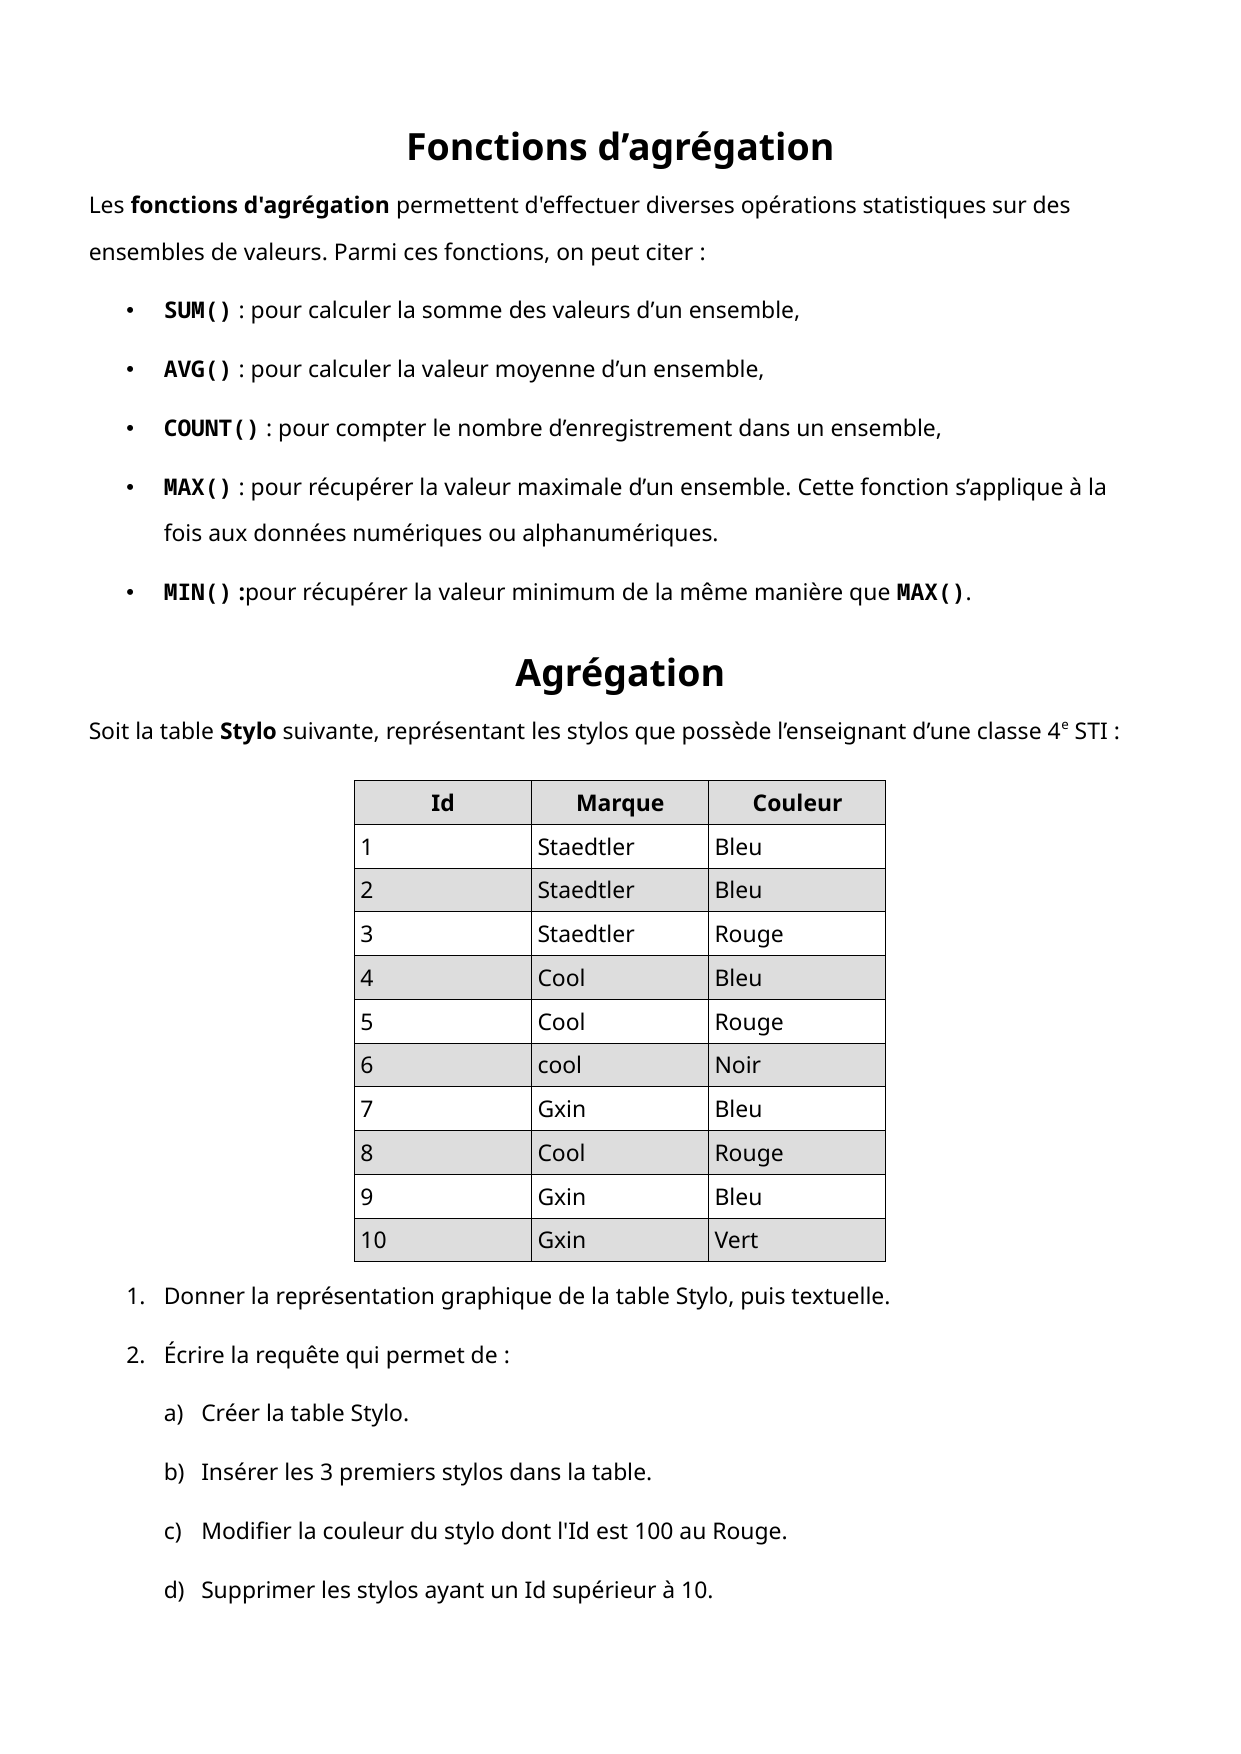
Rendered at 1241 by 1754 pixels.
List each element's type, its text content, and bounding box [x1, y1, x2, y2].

table_cell Bleu [709, 1175, 885, 1217]
table_cell Staedtler [532, 912, 708, 955]
list Donner la représentation graphique de la table Stylo, puis textuelle. [126, 1280, 1152, 1311]
table_cell 2 [355, 869, 531, 911]
subtitle Agrégation [88, 647, 1152, 698]
table_cell Rouge [709, 1131, 885, 1174]
subtitle Fonctions d’agrégation [88, 120, 1152, 171]
list MAX() : pour récupérer la valeur maximale d’un ensemble. Cette fonction s’applique à la fois aux données numériques ou alphanumériques. [126, 470, 1152, 548]
table_cell Vert [709, 1219, 885, 1261]
table_cell cool [532, 1044, 708, 1086]
table_cell Bleu [709, 869, 885, 911]
table_header Couleur [709, 781, 885, 824]
table_cell 7 [355, 1087, 531, 1130]
list COUNT() : pour compter le nombre d’enregistrement dans un ensemble, [126, 412, 1152, 443]
table_cell Bleu [709, 1087, 885, 1130]
table_cell 10 [355, 1219, 531, 1261]
list Supprimer les stylos ayant un Id supérieur à 10. [163, 1574, 1152, 1605]
table_cell Cool [532, 956, 708, 999]
table_cell 4 [355, 956, 531, 999]
table_cell Bleu [709, 956, 885, 999]
table_cell Bleu [709, 825, 885, 867]
table_cell Cool [532, 1000, 708, 1042]
list Modifier la couleur du stylo dont l'Id est 100 au Rouge. [163, 1515, 1152, 1546]
table_cell Gxin [532, 1219, 708, 1261]
table_cell Rouge [709, 912, 885, 955]
table_cell 9 [355, 1175, 531, 1217]
text Soit la table Stylo suivante, représentant les stylos que possède l’enseignant d’une classe 4e STI : [88, 715, 1152, 747]
list Écrire la requête qui permet de : [126, 1339, 1152, 1370]
table_cell 3 [355, 912, 531, 955]
table_cell Gxin [532, 1087, 708, 1130]
table_cell Staedtler [532, 825, 708, 867]
table_cell Noir [709, 1044, 885, 1086]
table_cell 8 [355, 1131, 531, 1174]
table_cell Cool [532, 1131, 708, 1174]
text Les fonctions d'agrégation permettent d'effectuer diverses opérations statistiques sur des ensembles de valeurs. Parmi ces fonctions, on peut citer : [88, 188, 1152, 267]
list Créer la table Stylo. [163, 1397, 1152, 1429]
table_cell Staedtler [532, 869, 708, 911]
list AVG() : pour calculer la valeur moyenne d’un ensemble, [126, 353, 1152, 384]
list SUM() : pour calculer la somme des valeurs d’un ensemble, [126, 294, 1152, 325]
table_cell Gxin [532, 1175, 708, 1217]
table_cell 6 [355, 1044, 531, 1086]
table_header Id [355, 781, 531, 824]
table_cell Rouge [709, 1000, 885, 1042]
table_cell 5 [355, 1000, 531, 1042]
list Insérer les 3 premiers stylos dans la table. [163, 1456, 1152, 1487]
table_cell 1 [355, 825, 531, 867]
list MIN() :pour récupérer la valeur minimum de la même manière que MAX(). [126, 576, 1152, 607]
table_header Marque [532, 781, 708, 824]
